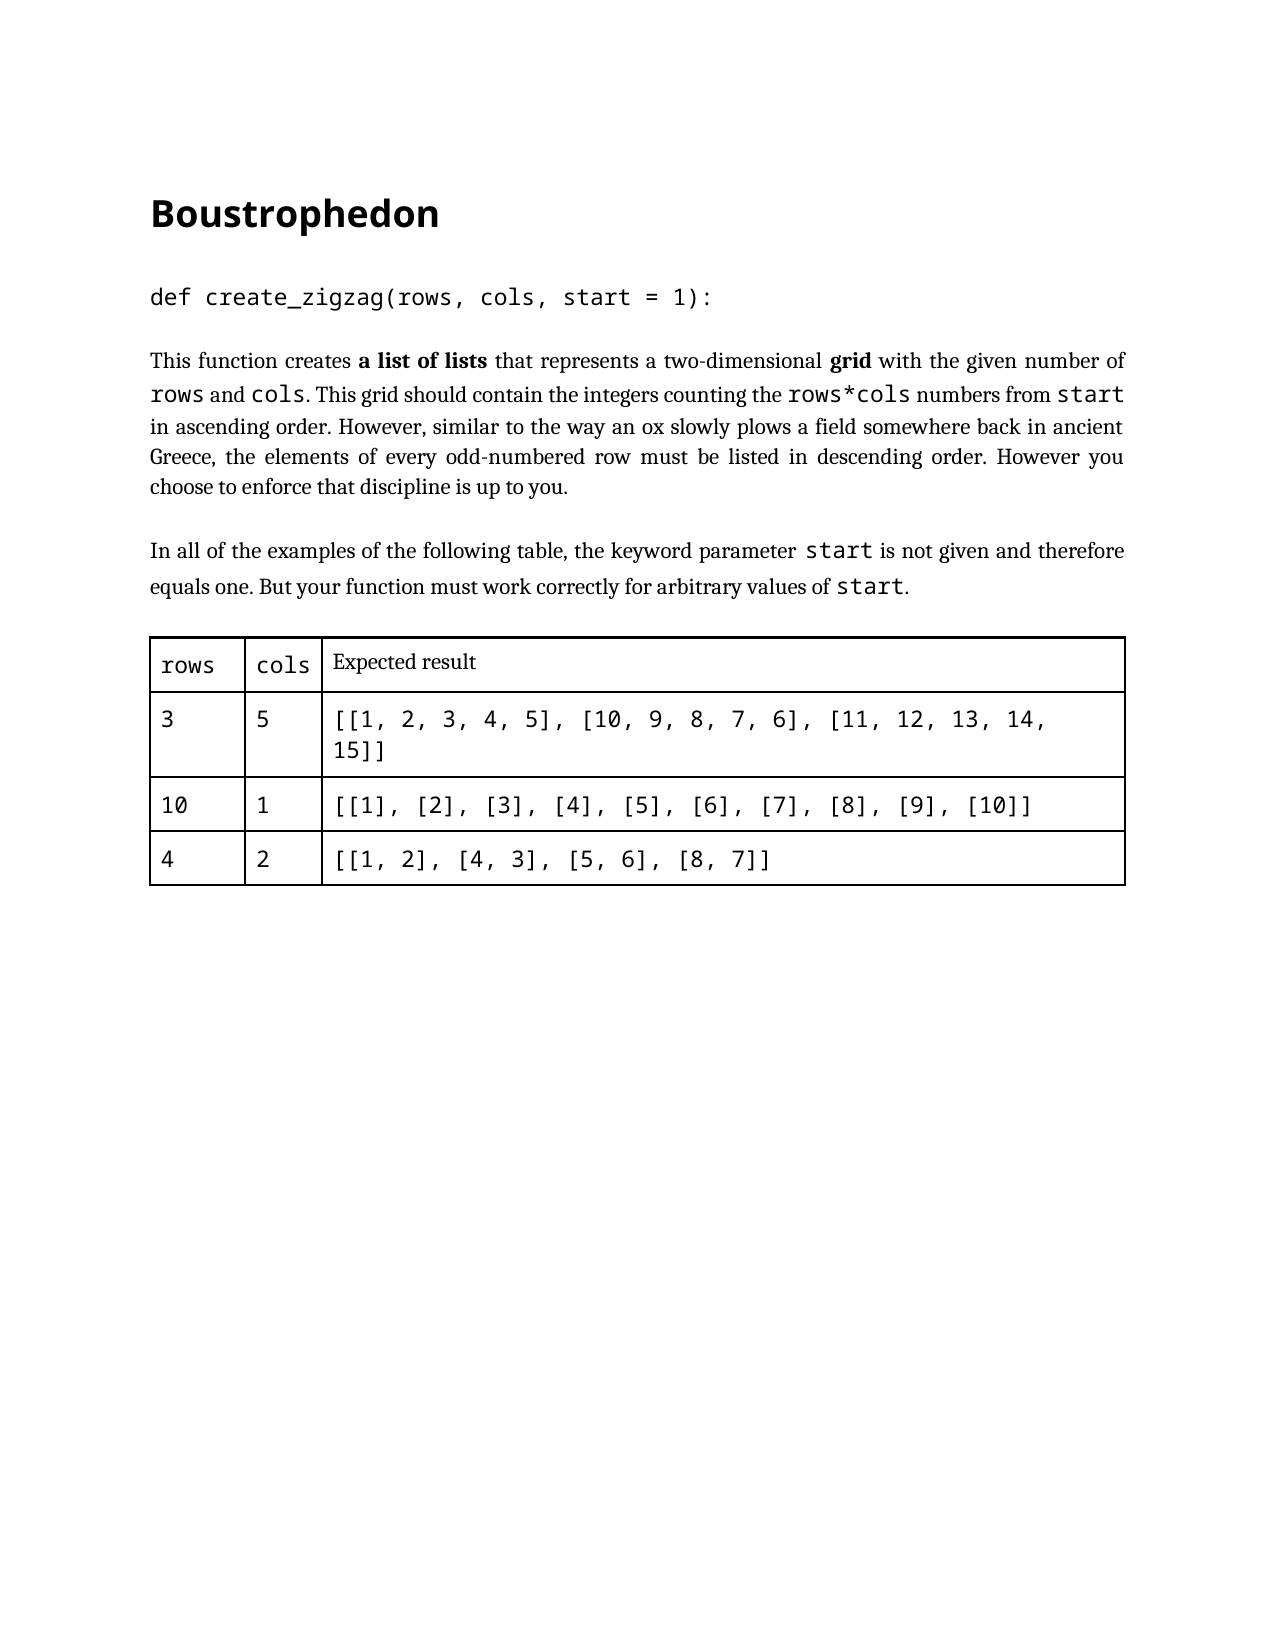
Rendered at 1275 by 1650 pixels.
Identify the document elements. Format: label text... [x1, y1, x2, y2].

table_cell 2 [246, 832, 321, 884]
table_cell 1 [246, 778, 321, 830]
table_header Expected result [323, 639, 1124, 691]
table_header rows [151, 639, 244, 691]
table_cell [[1, 2, 3, 4, 5], [10, 9, 8, 7, 6], [11, 12, 13, 14, 15]] [323, 693, 1124, 776]
table_cell [[1], [2], [3], [4], [5], [6], [7], [8], [9], [10]] [323, 778, 1124, 830]
table_header cols [246, 639, 321, 691]
subtitle Boustrophedon [150, 187, 1125, 238]
table_cell 5 [246, 693, 321, 776]
table_cell 3 [151, 693, 244, 776]
text def create_zigzag(rows, cols, start = 1): [150, 281, 1125, 312]
text This function creates a list of lists that represents a two-dimensional grid with the given number of rows and cols. This grid should contain the integers counting the rows*cols numbers from start in ascending order. However, similar to the way an ox slowly plows a field somewhere back in ancient Greece, the elements of every odd-numbered row must be listed in descending order. However you choose to enforce that discipline is up to you. [150, 347, 1125, 500]
table_cell 10 [151, 778, 244, 830]
text In all of the examples of the following table, the keyword parameter start is not given and therefore equals one. But your function must work correctly for arbitrary values of start. [150, 534, 1125, 602]
table_cell [[1, 2], [4, 3], [5, 6], [8, 7]] [323, 832, 1124, 884]
table_cell 4 [151, 832, 244, 884]
